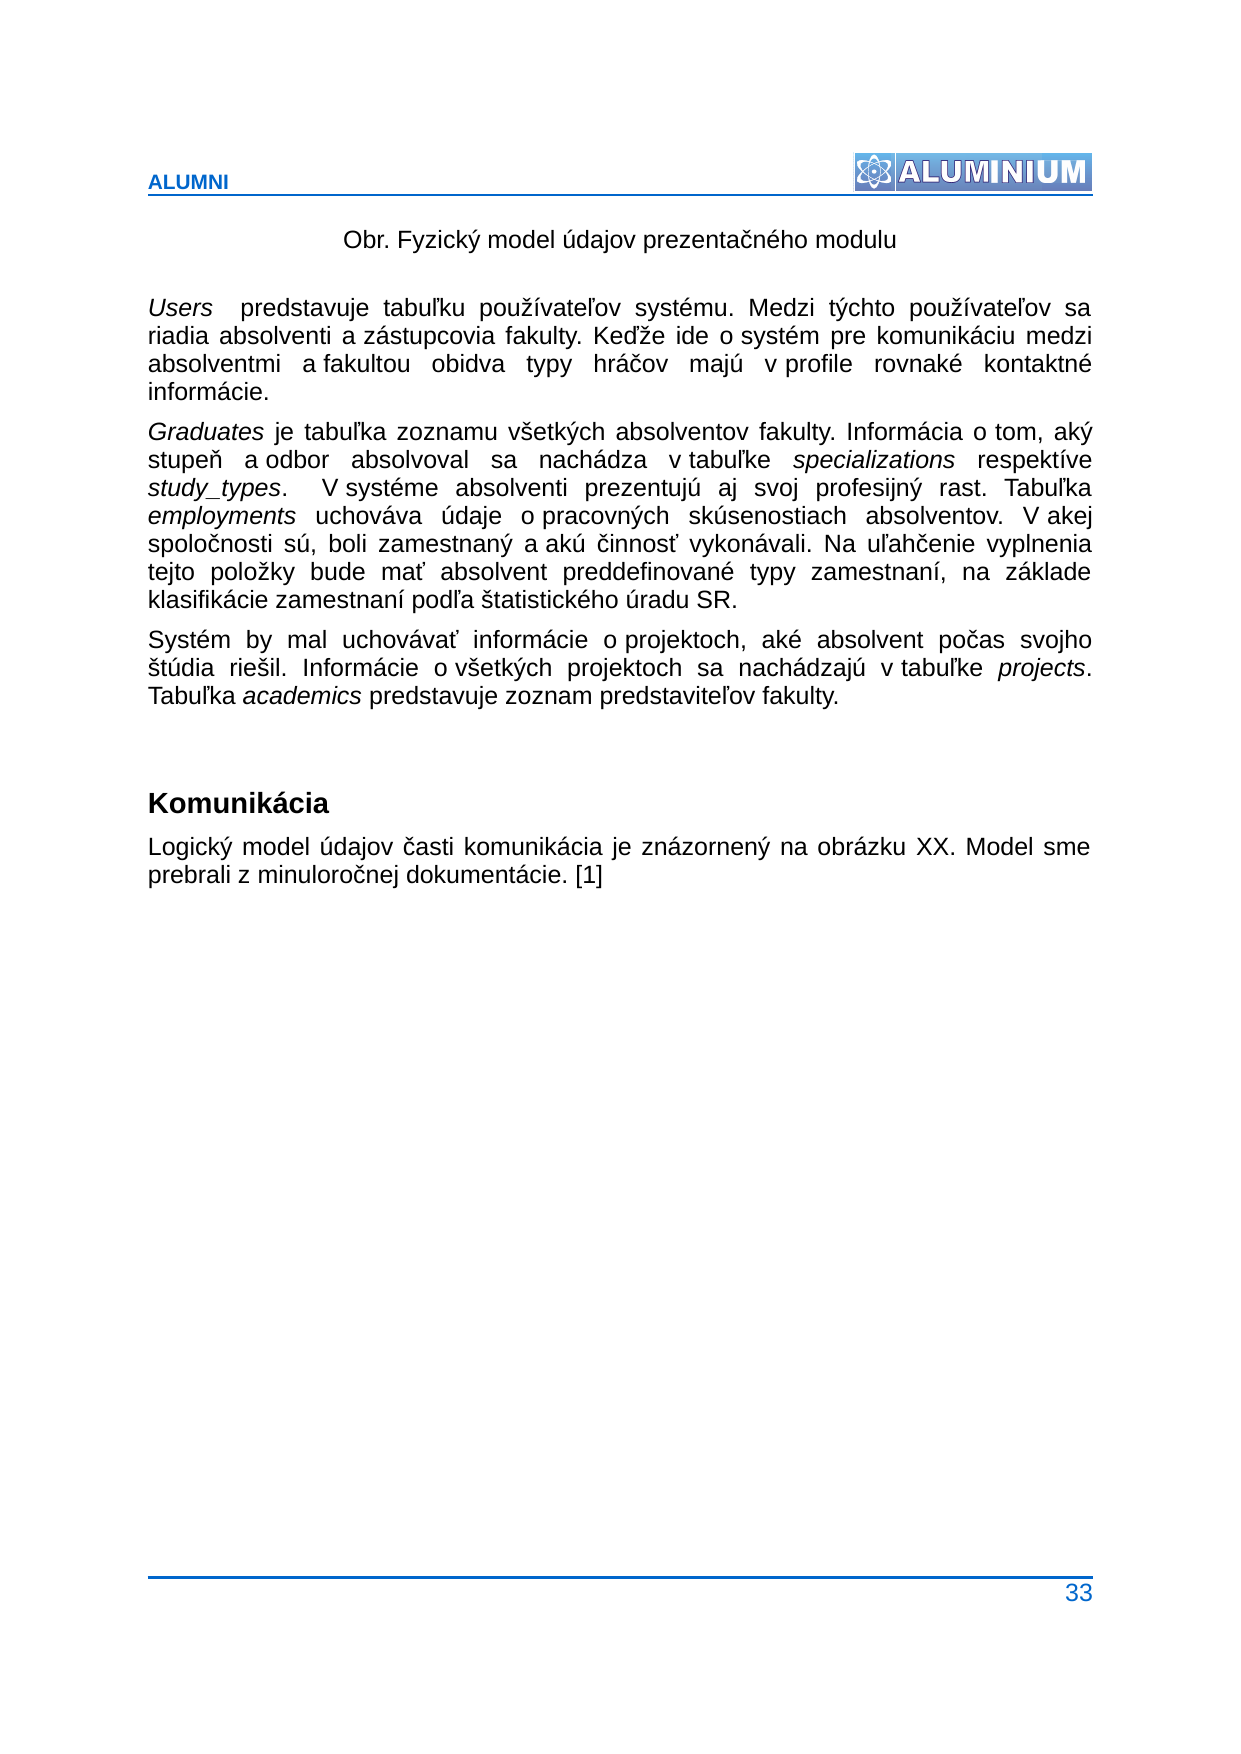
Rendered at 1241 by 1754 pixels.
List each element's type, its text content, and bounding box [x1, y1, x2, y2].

text Systém by mal uchovávať informácie o projektoch, aké absolvent počas svojho štúdia riešil. Informácie o všetkých projektoch sa nachádzajú v tabuľke projects. Tabuľka academics predstavuje zoznam predstaviteľov fakulty. [148, 626, 1093, 710]
text Graduates je tabuľka zoznamu všetkých absolventov fakulty. Informácia o tom, aký stupeň a odbor absolvoval sa nachádza v tabuľke specializations respektíve study_types. V systéme absolventi prezentujú aj svoj profesijný rast. Tabuľka employments uchováva údaje o pracovných skúsenostiach absolventov. V akej spoločnosti sú, boli zamestnaný a akú činnosť vykonávali. Na uľahčenie vyplnenia tejto položky bude mať absolvent preddefinované typy zamestnaní, na základe klasifikácie zamestnaní podľa štatistického úradu SR. [148, 418, 1093, 613]
subtitle Komunikácia [148, 787, 1093, 820]
text Logický model údajov časti komunikácia je znázornený na obrázku XX. Model sme prebrali z minuloročnej dokumentácie. [1] [148, 832, 1093, 888]
text Obr. Fyzický model údajov prezentačného modulu [148, 226, 1093, 253]
text Users predstavuje tabuľku používateľov systému. Medzi týchto používateľov sa riadia absolventi a zástupcovia fakulty. Keďže ide o systém pre komunikáciu medzi absolventmi a fakultou obidva typy hráčov majú v profile rovnaké kontaktné informácie. [148, 294, 1093, 406]
